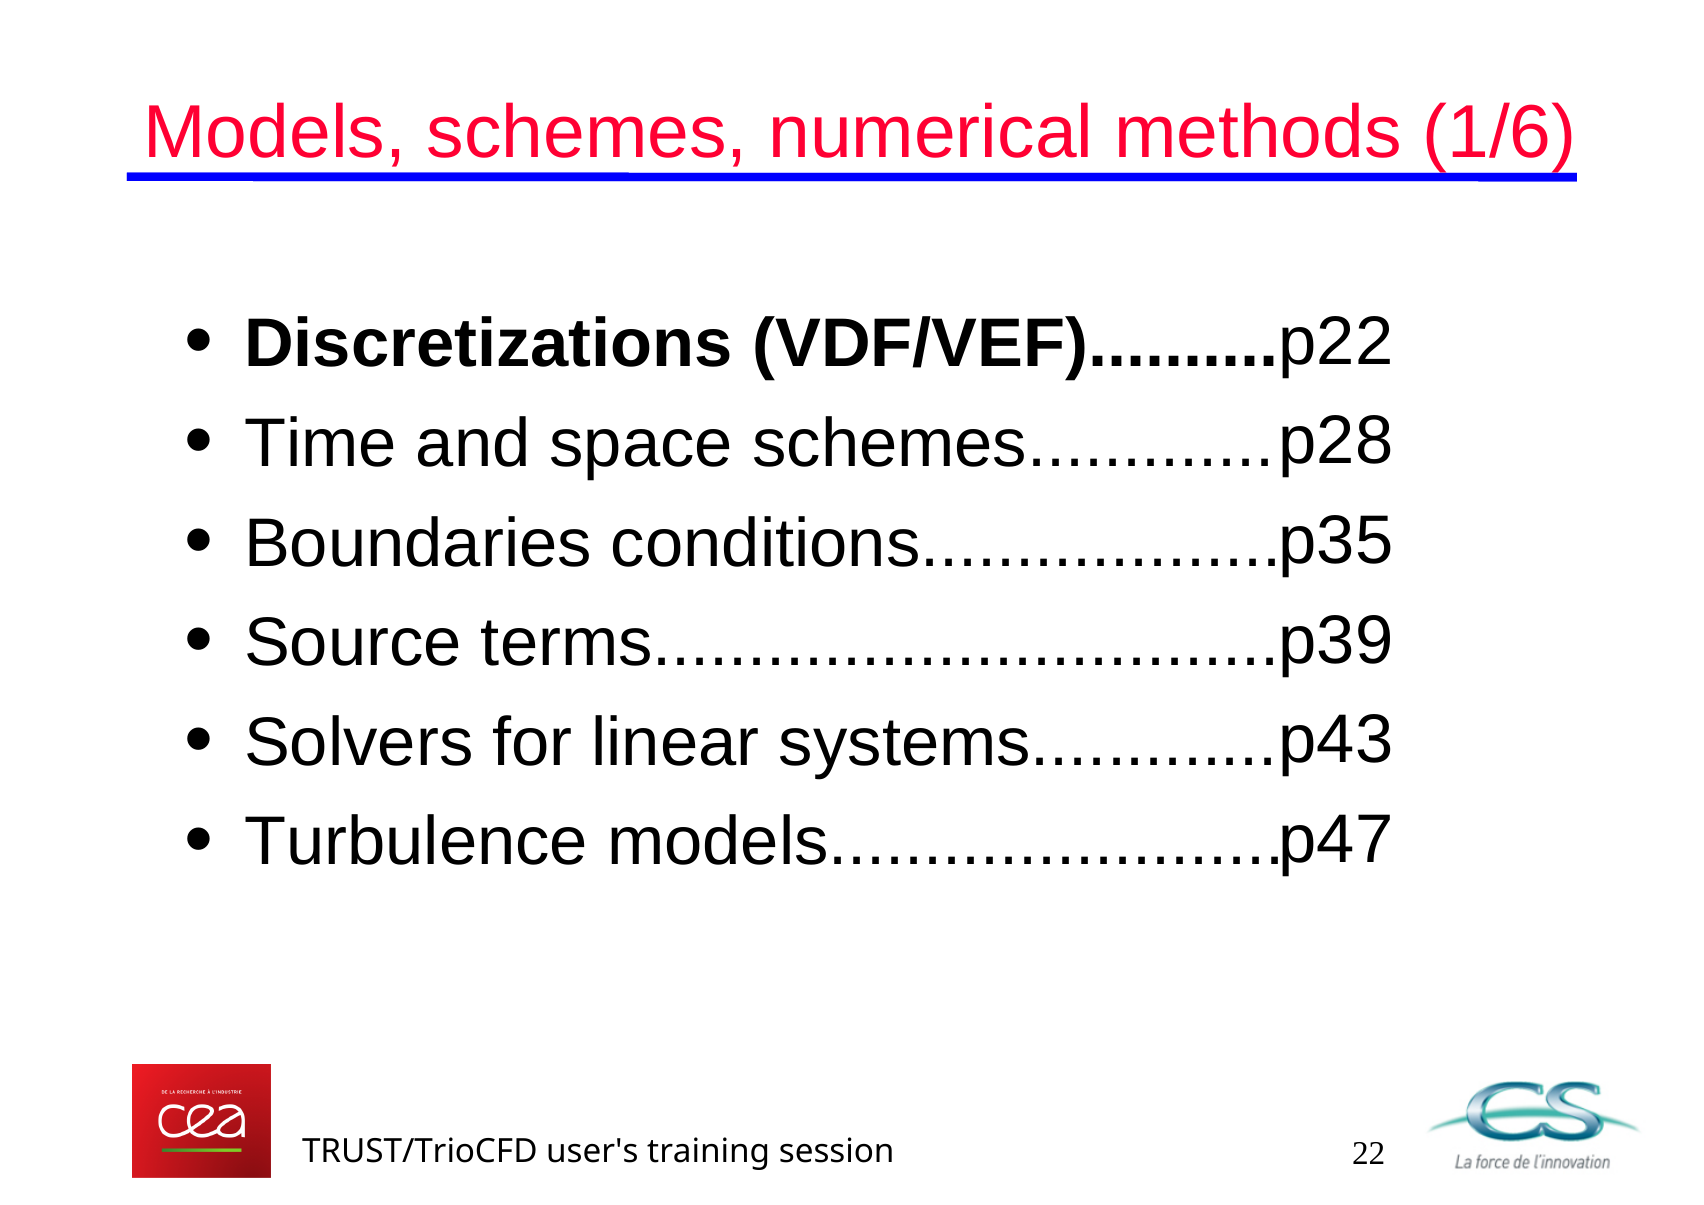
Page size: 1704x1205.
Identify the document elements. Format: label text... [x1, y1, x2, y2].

list p22 p28 p35 p39 p43 p47 [1206, 287, 1474, 906]
picture [132, 1064, 271, 1178]
picture [1423, 1072, 1648, 1179]
list Discretizations (VDF/VEF).......... Time and space schemes............. Boundaries conditions................... Source terms................................. Solvers for linear systems............. Turbulence models........................ [169, 290, 1206, 902]
title Models, schemes, numerical methods (1/6) [127, 39, 1661, 215]
